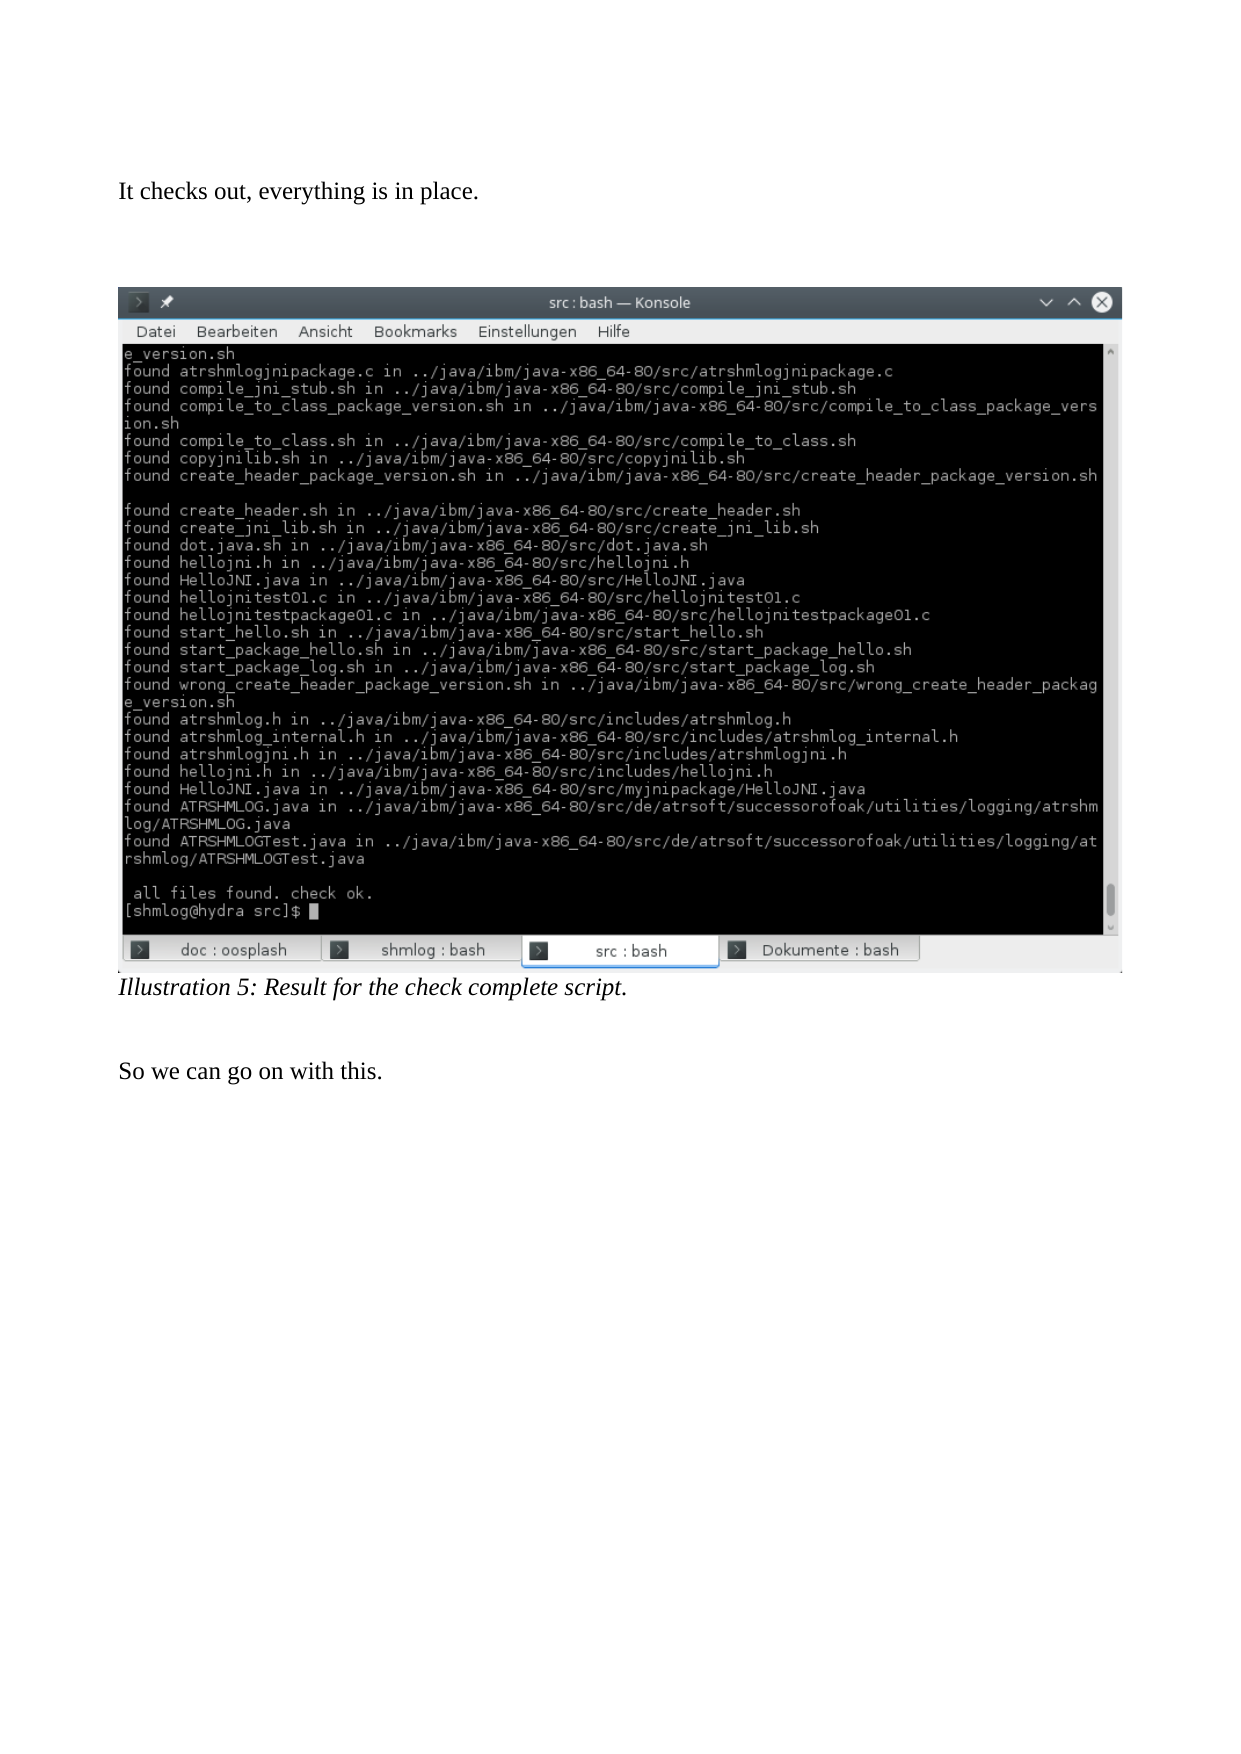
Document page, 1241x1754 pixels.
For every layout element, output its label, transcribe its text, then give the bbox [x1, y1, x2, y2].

text So we can go on with this. [118, 1056, 1122, 1085]
picture [118, 287, 1123, 973]
text Illustration 5: Result for the check complete script. [118, 973, 1122, 1001]
text It checks out, everything is in place. [118, 176, 1122, 205]
